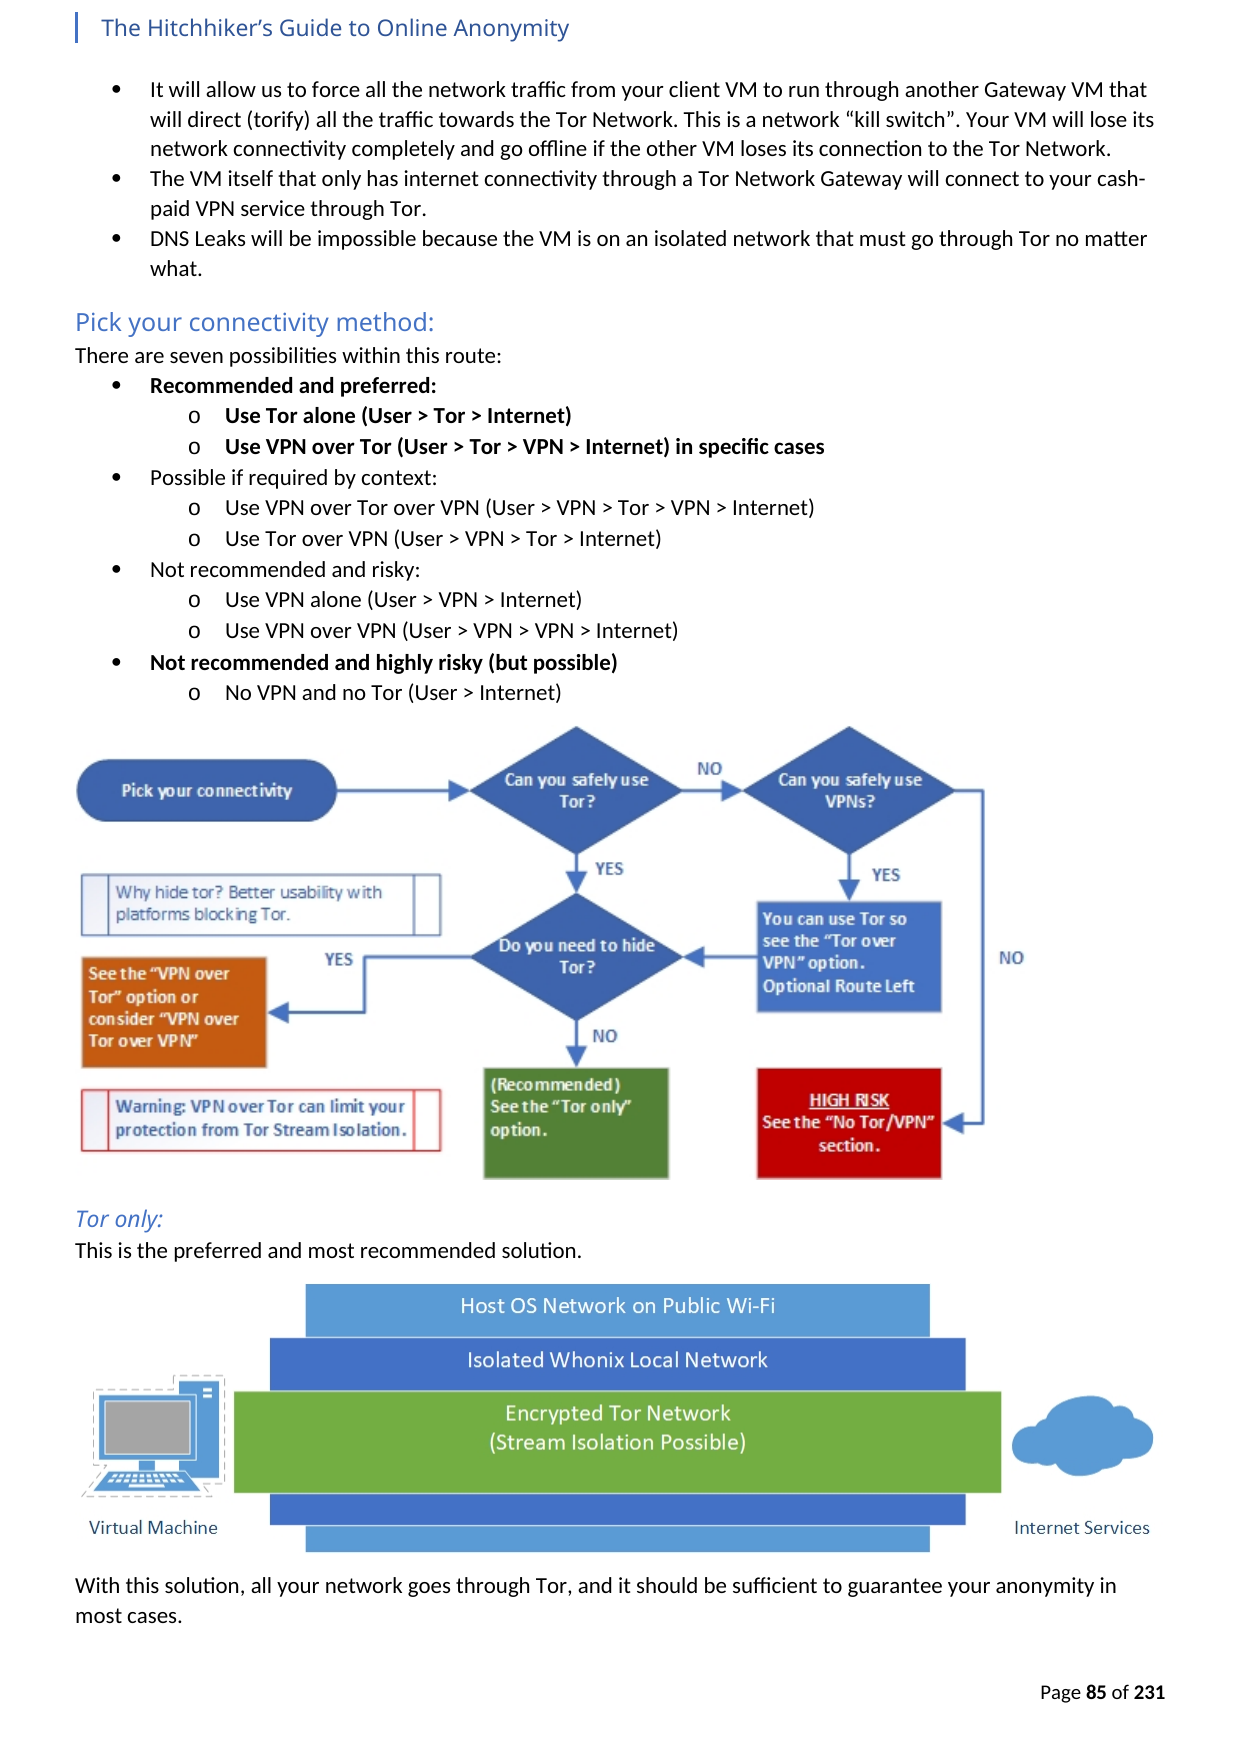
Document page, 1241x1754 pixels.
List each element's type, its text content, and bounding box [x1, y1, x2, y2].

text With this solution, all your network goes through Tor, and it should be sufficient to guarantee your anonymity in most cases. [75, 1572, 1165, 1629]
list Recommended and preferred: [112, 371, 1165, 399]
subtitle Tor only: [75, 1203, 1165, 1234]
list Use Tor alone (User > Tor > Internet) [187, 401, 1165, 430]
list Use VPN alone (User > VPN > Internet) [187, 585, 1165, 614]
list No VPN and no Tor (User > Internet) [187, 678, 1165, 707]
list Not recommended and risky: [112, 556, 1165, 583]
list DNS Leaks will be impossible because the VM is on an isolated network that must go through Tor no matter what. [112, 224, 1165, 282]
picture [75, 725, 1034, 1180]
list Use VPN over Tor over VPN (User > VPN > Tor > VPN > Internet) [187, 493, 1165, 522]
list Possible if required by context: [112, 463, 1165, 491]
list Use VPN over VPN (User > VPN > VPN > Internet) [187, 617, 1165, 646]
text There are seven possibilities within this route: [75, 341, 1165, 369]
list The VM itself that only has internet connectivity through a Tor Network Gateway will connect to your cash-paid VPN service through Tor. [112, 164, 1165, 222]
list Use VPN over Tor (User > Tor > VPN > Internet) in specific cases [187, 432, 1165, 461]
text This is the preferred and most recommended solution. [75, 1236, 1165, 1264]
list It will allow us to force all the network traffic from your client VM to run through another Gateway VM that will direct (torify) all the traffic towards the Tor Network. This is a network “kill switch”. Your VM will lose its network connectivity completely and go offline if the other VM loses its connection to the Tor Network. [112, 75, 1165, 163]
list Not recommended and highly risky (but possible) [112, 648, 1165, 676]
subtitle Pick your connectivity method: [75, 305, 1165, 339]
list Use Tor over VPN (User > VPN > Tor > Internet) [187, 524, 1165, 553]
picture [75, 1282, 1164, 1554]
